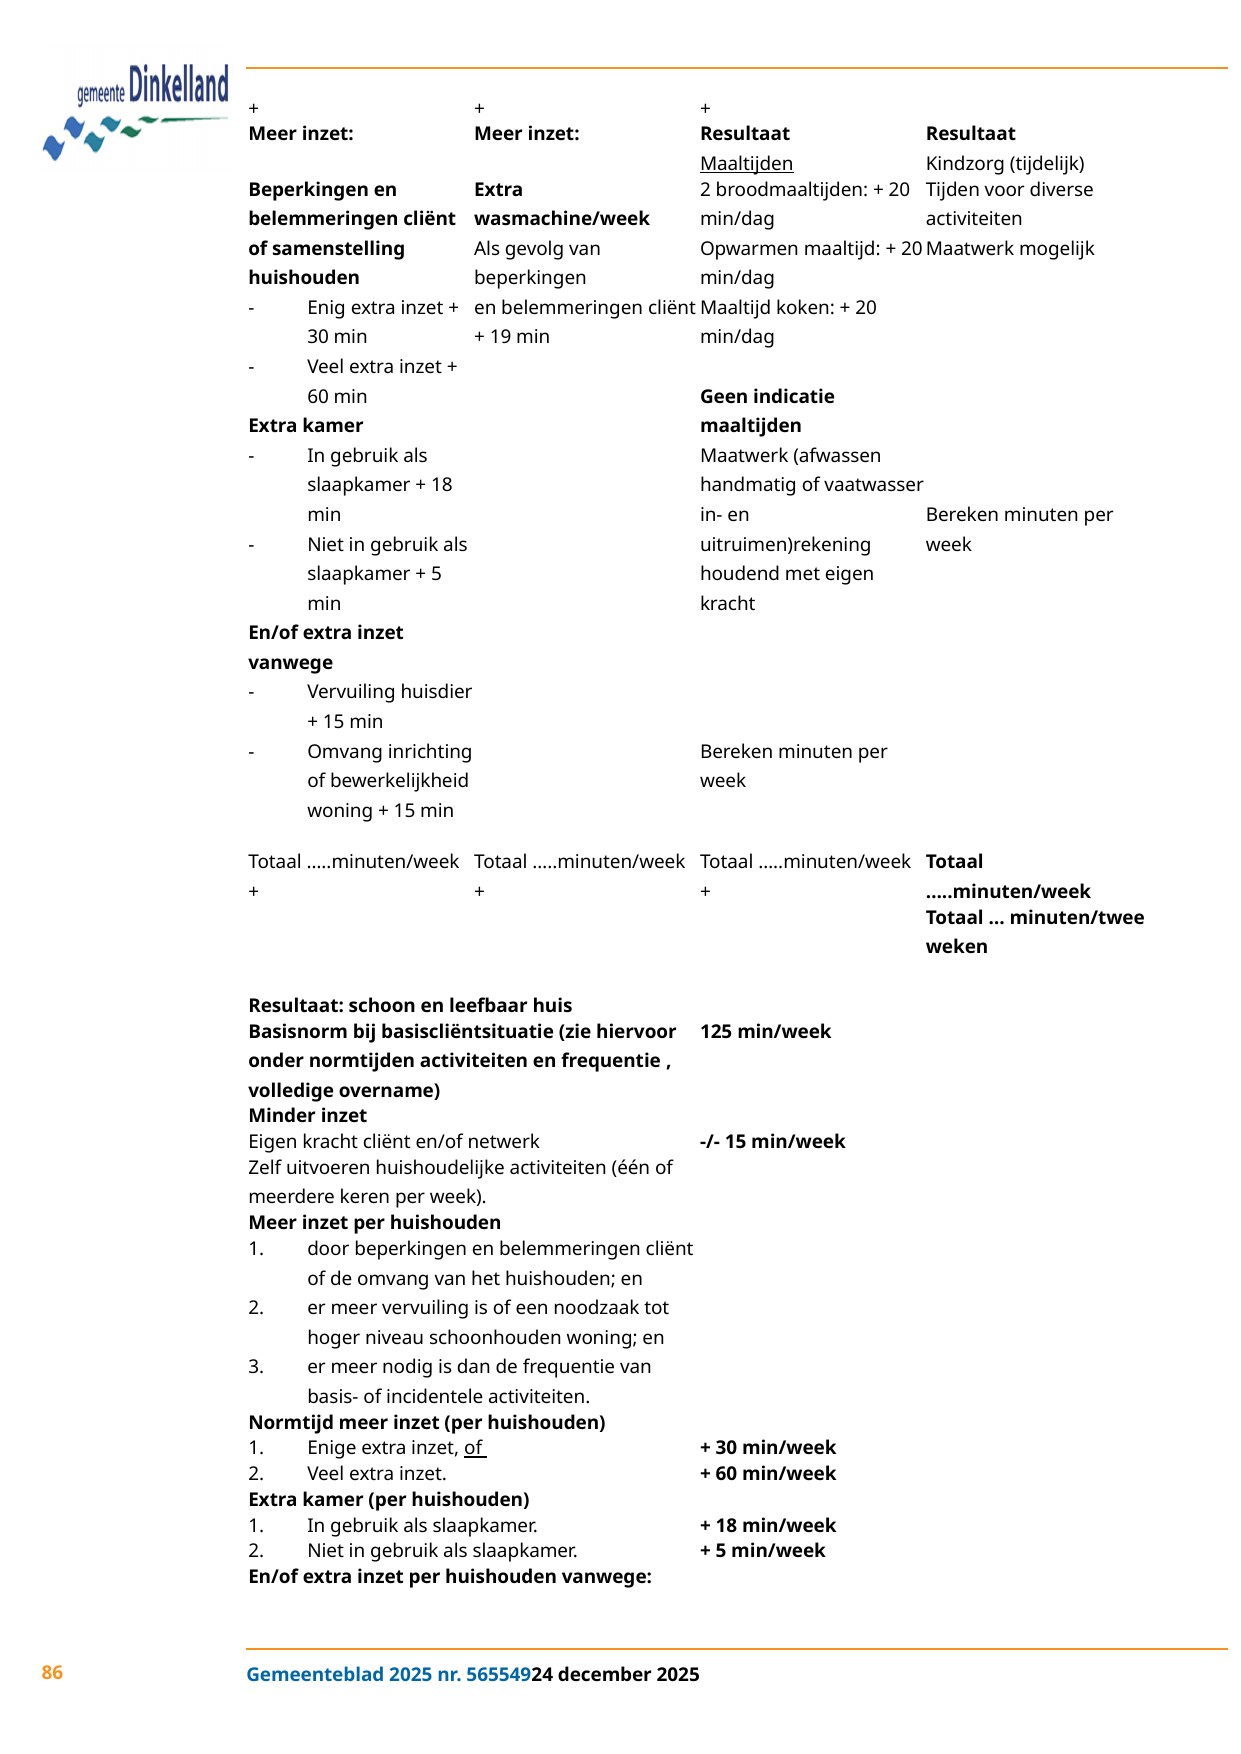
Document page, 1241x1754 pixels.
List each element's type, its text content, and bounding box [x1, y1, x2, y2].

table_cell [700, 1235, 1152, 1409]
table_cell Enige extra inzet, of [248, 1435, 700, 1460]
table_cell Resultaat Maaltijden [700, 121, 926, 176]
table_cell [700, 1486, 1152, 1512]
table_cell [474, 904, 700, 959]
table_cell En/of extra inzet per huishouden vanwege: [248, 1563, 700, 1589]
table_cell Extra wasmachine/week Als gevolg van beperkingen en belemmeringen cliënt + 19 min [474, 176, 700, 823]
table_cell Meer inzet: [474, 121, 700, 176]
table_cell Totaal …..minuten/week + [700, 849, 926, 904]
table_cell + [700, 95, 926, 121]
table_cell Totaal …..minuten/week [926, 849, 1152, 904]
table_cell + 5 min/week [700, 1538, 1152, 1563]
table_cell Totaal … minuten/twee weken [926, 904, 1152, 959]
table_cell + [474, 95, 700, 121]
table_cell [700, 1210, 1152, 1235]
table_cell 2 broodmaaltijden: + 20 min/dag Opwarmen maaltijd: + 20 min/dag Maaltijd koken: + 20 min/dag Geen indicatie maaltijden Maatwerk (afwassen handmatig of vaatwasser in- en uitruimen)rekening houdend met eigen kracht Bereken minuten per week [700, 176, 926, 823]
table_cell [700, 1409, 1152, 1434]
table_cell Meer inzet per huishouden [248, 1210, 700, 1235]
table_cell + 30 min/week [700, 1435, 1152, 1460]
table_cell door beperkingen en belemmeringen cliënt of de omvang van het huishouden; en er meer vervuiling is of een noodzaak tot hoger niveau schoonhouden woning; en er meer nodig is dan de frequentie van basis- of incidentele activiteiten. [248, 1235, 700, 1409]
table_cell 125 min/week [700, 1018, 1152, 1103]
table_cell -/- 15 min/week [700, 1129, 1152, 1154]
table_cell Tijden voor diverse activiteiten Maatwerk mogelijk Bereken minuten per week [926, 176, 1152, 823]
table_cell Totaal …..minuten/week + [248, 849, 474, 904]
table_cell [700, 823, 926, 848]
table_cell [700, 1154, 1152, 1209]
table_cell Zelf uitvoeren huishoudelijke activiteiten (één of meerdere keren per week). [248, 1154, 700, 1209]
table_cell Minder inzet [248, 1103, 700, 1128]
table_header [700, 992, 1152, 1018]
table_cell Niet in gebruik als slaapkamer. [248, 1538, 700, 1563]
table_cell Normtijd meer inzet (per huishouden) [248, 1409, 700, 1434]
table_cell + 18 min/week [700, 1512, 1152, 1537]
table_cell Veel extra inzet. [248, 1460, 700, 1486]
table_cell + 60 min/week [700, 1460, 1152, 1486]
table_cell [474, 823, 700, 848]
table_cell [926, 95, 1152, 121]
table_cell [248, 904, 474, 959]
table_cell [926, 823, 1152, 848]
table_header Resultaat: schoon en leefbaar huis [248, 992, 700, 1018]
table_cell [700, 1103, 1152, 1128]
table_cell Eigen kracht cliënt en/of netwerk [248, 1129, 700, 1154]
table_cell Totaal …..minuten/week + [474, 849, 700, 904]
table_cell Meer inzet: [248, 121, 474, 176]
table_cell In gebruik als slaapkamer. [248, 1512, 700, 1537]
table_cell Beperkingen en belemmeringen cliënt of samenstelling huishouden Enig extra inzet + 30 min Veel extra inzet + 60 min Extra kamer In gebruik als slaapkamer + 18 min Niet in gebruik als slaapkamer + 5 min En/of extra inzet vanwege Vervuiling huisdier + 15 min Omvang inrichting of bewerkelijkheid woning + 15 min [248, 176, 474, 823]
picture [41, 47, 231, 172]
table_cell Extra kamer (per huishouden) [248, 1486, 700, 1512]
table_cell [700, 1563, 1152, 1589]
table_cell [248, 823, 474, 848]
table_cell Resultaat Kindzorg (tijdelijk) [926, 121, 1152, 176]
table_cell Basisnorm bij basiscliëntsituatie (zie hiervoor onder normtijden activiteiten en frequentie , volledige overname) [248, 1018, 700, 1103]
table_cell [700, 904, 926, 959]
table_cell + [248, 95, 474, 121]
